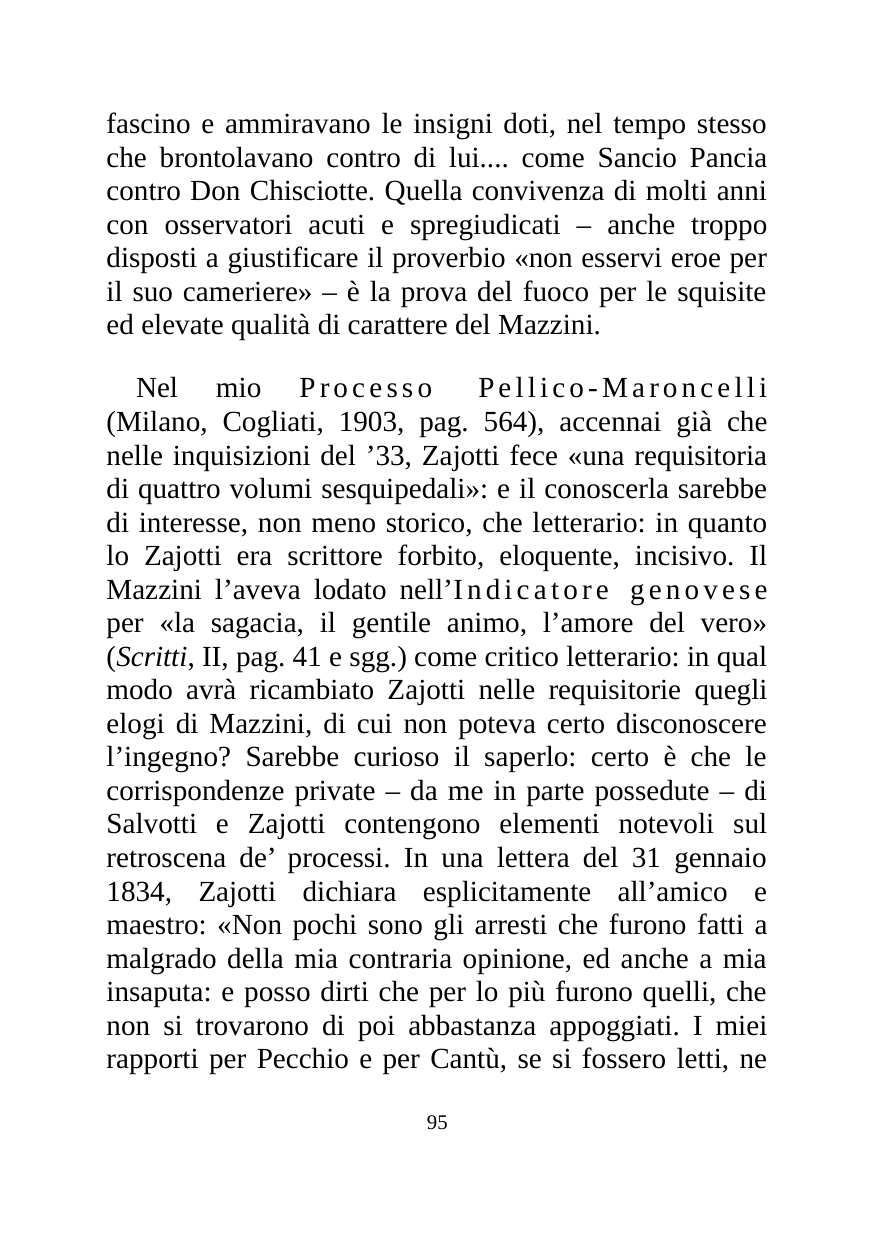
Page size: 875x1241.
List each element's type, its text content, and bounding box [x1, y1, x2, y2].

text Nel mio Processo Pellico-Maroncelli (Milano, Cogliati, 1903, pag. 564), accennai già che nelle inquisizioni del ’33, Zajotti fece «una requisitoria di quattro volumi sesquipedali»: e il conoscerla sarebbe di interesse, non meno storico, che letterario: in quanto lo Zajotti era scrittore forbito, eloquente, incisivo. Il Mazzini l’aveva lodato nell’Indicatore genovese per «la sagacia, il gentile animo, l’amore del vero» (Scritti, II, pag. 41 e sgg.) come critico letterario: in qual modo avrà ricambiato Zajotti nelle requisitorie quegli elogi di Mazzini, di cui non poteva certo disconoscere l’ingegno? Sarebbe curioso il saperlo: certo è che le corrispondenze private – da me in parte possedute – di Salvotti e Zajotti contengono elementi notevoli sul retroscena de’ processi. In una lettera del 31 gennaio 1834, Zajotti dichiara esplicitamente all’amico e maestro: «Non pochi sono gli arresti che furono fatti a malgrado della mia contraria opinione, ed anche a mia insaputa: e posso dirti che per lo più furono quelli, che non si trovarono di poi abbastanza appoggiati. I miei rapporti per Pecchio e per Cantù, se si fossero letti, ne [106, 371, 768, 1075]
text fascino e ammiravano le insigni doti, nel tempo stesso che brontolavano contro di lui.... come Sancio Pancia contro Don Chisciotte. Quella convivenza di molti anni con osservatori acuti e spregiudicati – anche troppo disposti a giustificare il proverbio «non esservi eroe per il suo cameriere» – è la prova del fuoco per le squisite ed elevate qualità di carattere del Mazzini. [106, 106, 768, 341]
